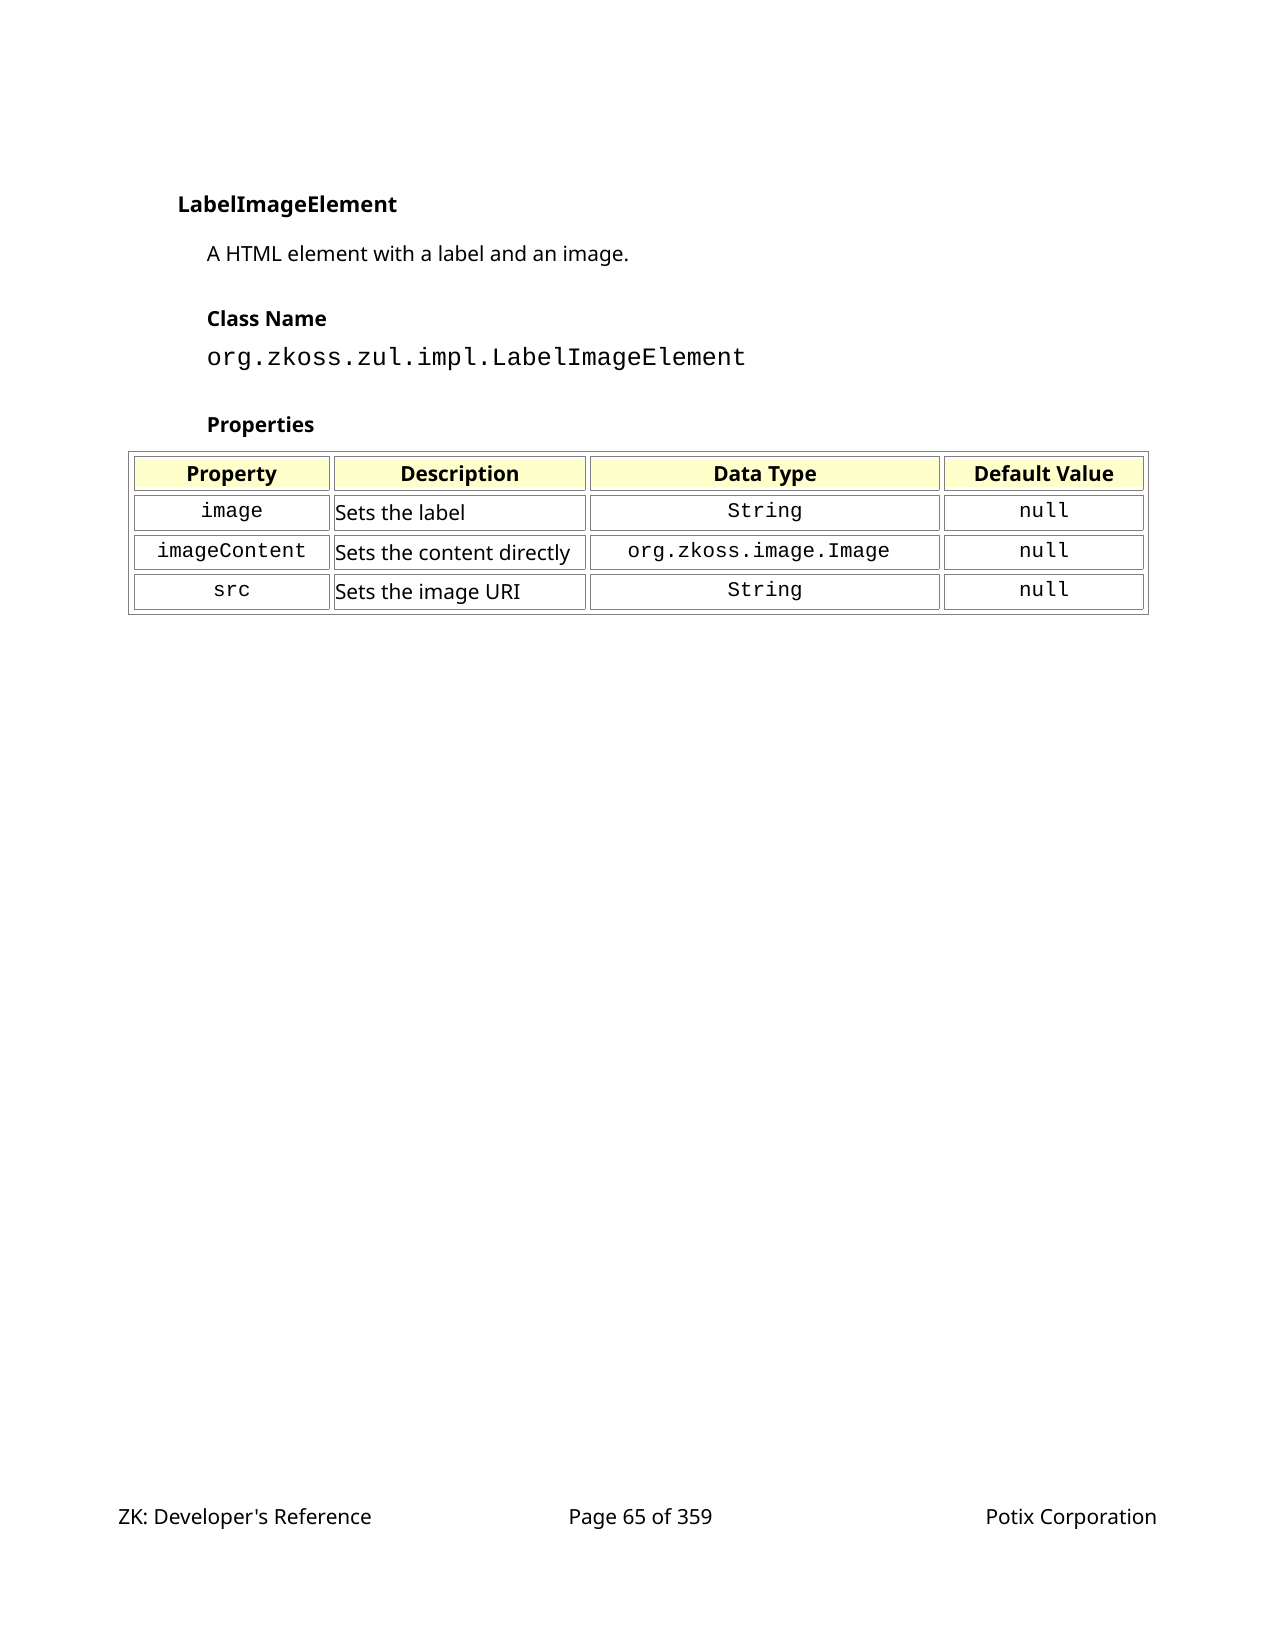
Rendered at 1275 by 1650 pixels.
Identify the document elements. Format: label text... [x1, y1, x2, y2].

table_header Property [131, 452, 332, 490]
table_cell String [588, 490, 942, 529]
subtitle Class Name [207, 304, 1157, 333]
table_cell null [942, 569, 1146, 608]
table_header Data Type [588, 452, 942, 490]
table_cell null [942, 530, 1146, 569]
table_cell Sets the label [332, 490, 588, 529]
subtitle Properties [207, 410, 1157, 438]
table_cell Sets the image URI [332, 569, 588, 608]
subtitle LabelImageElement [177, 189, 1157, 219]
table_header Default Value [942, 452, 1146, 490]
table_cell String [588, 569, 942, 608]
table_cell image [131, 490, 332, 529]
text org.zkoss.zul.impl.LabelImageElement [207, 345, 1157, 373]
table_cell src [131, 569, 332, 608]
table_cell null [942, 490, 1146, 529]
table_cell Sets the content directly [332, 530, 588, 569]
text A HTML element with a label and an image. [207, 239, 1157, 268]
table_header Description [332, 452, 588, 490]
table_cell org.zkoss.image.Image [588, 530, 942, 569]
table_cell imageContent [131, 530, 332, 569]
